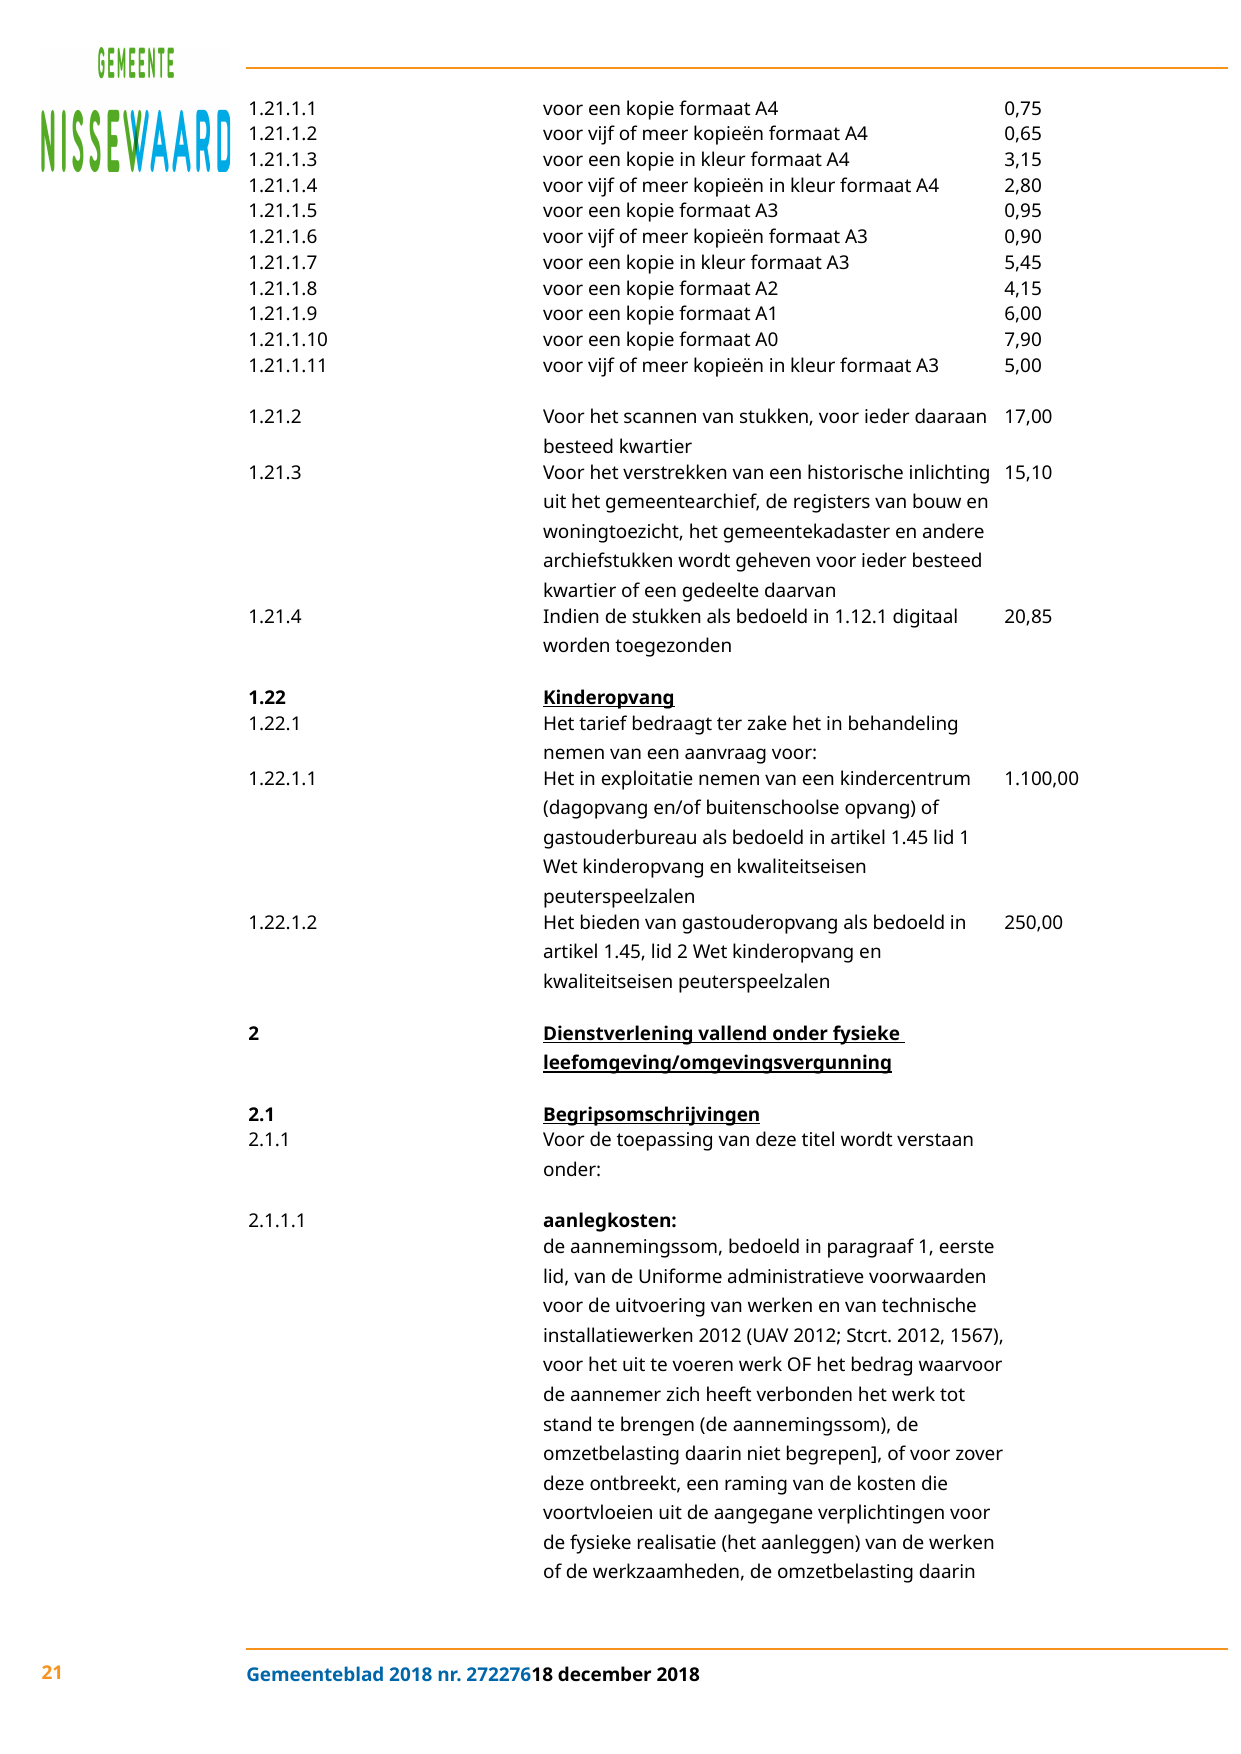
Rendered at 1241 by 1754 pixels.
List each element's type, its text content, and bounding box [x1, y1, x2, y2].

table_cell voor een kopie formaat A4 [543, 95, 1004, 121]
table_cell [395, 95, 543, 121]
table_cell [395, 1182, 543, 1207]
table_cell voor een kopie formaat A0 [543, 326, 1004, 352]
table_cell [543, 994, 1004, 1020]
table_cell aanlegkosten: [543, 1208, 1004, 1233]
table_cell 1.22.1 [248, 710, 395, 765]
table_cell 1.21.1.8 [248, 275, 395, 301]
table_cell [1004, 1233, 1152, 1584]
table_cell [395, 326, 543, 352]
table_cell [395, 1208, 543, 1233]
table_cell [543, 378, 1004, 403]
table_cell 3,15 [1004, 146, 1152, 172]
table_cell de aannemingssom, bedoeld in paragraaf 1, eerste lid, van de Uniforme administratieve voorwaarden voor de uitvoering van werken en van technische installatiewerken 2012 (UAV 2012; Stcrt. 2012, 1567), voor het uit te voeren werk OF het bedrag waarvoor de aannemer zich heeft verbonden het werk tot stand te brengen (de aannemingssom), de omzetbelasting daarin niet begrepen], of voor zover deze ontbreekt, een raming van de kosten die voortvloeien uit de aangegane verplichtingen voor de fysieke realisatie (het aanleggen) van de werken of de werkzaamheden, de omzetbelasting daarin [543, 1233, 1004, 1584]
table_cell [395, 909, 543, 994]
table_cell 15,10 [1004, 459, 1152, 603]
table_cell 1.100,00 [1004, 765, 1152, 909]
table_cell 17,00 [1004, 404, 1152, 459]
table_cell [395, 658, 543, 684]
table_cell 0,90 [1004, 224, 1152, 249]
table_cell [1004, 1182, 1152, 1207]
table_cell [543, 658, 1004, 684]
table_cell [395, 459, 543, 603]
table_cell 2,80 [1004, 172, 1152, 198]
table_cell voor een kopie formaat A1 [543, 301, 1004, 326]
table_cell [543, 1182, 1004, 1207]
table_cell 2.1 [248, 1101, 395, 1126]
table_cell 2.1.1.1 [248, 1208, 395, 1233]
table_cell 1.22.1.2 [248, 909, 395, 994]
table_cell 1.21.1.4 [248, 172, 395, 198]
table_cell [395, 404, 543, 459]
table_cell [248, 1182, 395, 1207]
table_cell 1.22.1.1 [248, 765, 395, 909]
table_cell 6,00 [1004, 301, 1152, 326]
table_cell [248, 378, 395, 403]
picture [200, 151, 206, 172]
table_cell 0,95 [1004, 198, 1152, 223]
table_cell [1004, 1126, 1152, 1182]
table_cell Begripsomschrijvingen [543, 1101, 1004, 1126]
table_cell Voor het scannen van stukken, voor ieder daaraan besteed kwartier [543, 404, 1004, 459]
table_cell [395, 1233, 543, 1584]
table_cell voor een kopie formaat A3 [543, 198, 1004, 223]
table_cell 1.21.4 [248, 603, 395, 658]
picture [176, 157, 187, 172]
table_cell voor vijf of meer kopieën in kleur formaat A4 [543, 172, 1004, 198]
table_cell [395, 1101, 543, 1126]
table_cell 1.21.1.1 [248, 95, 395, 121]
table_cell 1.21.1.5 [248, 198, 395, 223]
table_cell [1004, 684, 1152, 710]
table_cell [395, 684, 543, 710]
table_cell voor vijf of meer kopieën formaat A4 [543, 121, 1004, 146]
table_cell [395, 172, 543, 198]
table_cell [395, 121, 543, 146]
table_cell [395, 765, 543, 909]
table_cell Voor de toepassing van deze titel wordt verstaan onder: [543, 1126, 1004, 1182]
table_cell [395, 198, 543, 223]
table_cell 7,90 [1004, 326, 1152, 352]
table_cell voor een kopie formaat A2 [543, 275, 1004, 301]
table_cell 20,85 [1004, 603, 1152, 658]
table_cell 1.22 [248, 684, 395, 710]
table_cell 5,45 [1004, 249, 1152, 275]
table_cell 1.21.1.6 [248, 224, 395, 249]
table_cell 2 [248, 1020, 395, 1075]
table_cell [1004, 1075, 1152, 1101]
table_cell Het bieden van gastouderopvang als bedoeld in artikel 1.45, lid 2 Wet kinderopvang en kwaliteitseisen peuterspeelzalen [543, 909, 1004, 994]
table_cell 1.21.1.7 [248, 249, 395, 275]
table_cell 0,75 [1004, 95, 1152, 121]
table_cell [1004, 378, 1152, 403]
table_cell [1004, 1208, 1152, 1233]
table_cell [395, 275, 543, 301]
table_cell [395, 603, 543, 658]
table_cell 2.1.1 [248, 1126, 395, 1182]
table_cell 1.21.1.9 [248, 301, 395, 326]
table_cell [248, 1233, 395, 1584]
picture [201, 122, 206, 138]
picture [222, 122, 227, 160]
table_cell voor vijf of meer kopieën in kleur formaat A3 [543, 352, 1004, 378]
table_cell Het in exploitatie nemen van een kindercentrum (dagopvang en/of buitenschoolse opvang) of gastouderbureau als bedoeld in artikel 1.45 lid 1 Wet kinderopvang en kwaliteitseisen peuterspeelzalen [543, 765, 1004, 909]
table_cell 1.21.1.2 [248, 121, 395, 146]
table_cell [248, 658, 395, 684]
table_cell [395, 1020, 543, 1075]
table_cell [395, 1075, 543, 1101]
table_cell voor een kopie in kleur formaat A3 [543, 249, 1004, 275]
table_cell [395, 1126, 543, 1182]
table_cell [395, 301, 543, 326]
table_cell [395, 146, 543, 172]
table_cell Kinderopvang [543, 684, 1004, 710]
table_cell 5,00 [1004, 352, 1152, 378]
table_cell Voor het verstrekken van een historische inlichting uit het gemeentearchief, de registers van bouw en woningtoezicht, het gemeentekadaster en andere archiefstukken wordt geheven voor ieder besteed kwartier of een gedeelte daarvan [543, 459, 1004, 603]
table_cell 1.21.3 [248, 459, 395, 603]
picture [41, 47, 231, 172]
table_cell 4,15 [1004, 275, 1152, 301]
table_cell [1004, 1101, 1152, 1126]
table_cell [395, 710, 543, 765]
picture [154, 157, 165, 172]
table_cell Dienstverlening vallend onder fysieke leefomgeving/omgevingsvergunning [543, 1020, 1004, 1075]
table_cell [395, 378, 543, 403]
table_cell [248, 1075, 395, 1101]
table_cell [395, 249, 543, 275]
table_cell Het tarief bedraagt ter zake het in behandeling nemen van een aanvraag voor: [543, 710, 1004, 765]
table_cell 1.21.1.11 [248, 352, 395, 378]
table_cell Indien de stukken als bedoeld in 1.12.1 digitaal worden toegezonden [543, 603, 1004, 658]
table_cell voor een kopie in kleur formaat A4 [543, 146, 1004, 172]
table_cell [395, 994, 543, 1020]
table_cell voor vijf of meer kopieën formaat A3 [543, 224, 1004, 249]
table_cell 0,65 [1004, 121, 1152, 146]
table_cell [1004, 710, 1152, 765]
table_cell 1.21.1.10 [248, 326, 395, 352]
table_cell 1.21.2 [248, 404, 395, 459]
table_cell [1004, 994, 1152, 1020]
table_cell [395, 224, 543, 249]
table_cell [1004, 1020, 1152, 1075]
table_cell 250,00 [1004, 909, 1152, 994]
table_cell 1.21.1.3 [248, 146, 395, 172]
table_cell [1004, 658, 1152, 684]
table_cell [543, 1075, 1004, 1101]
table_cell [395, 352, 543, 378]
table_cell [248, 994, 395, 1020]
